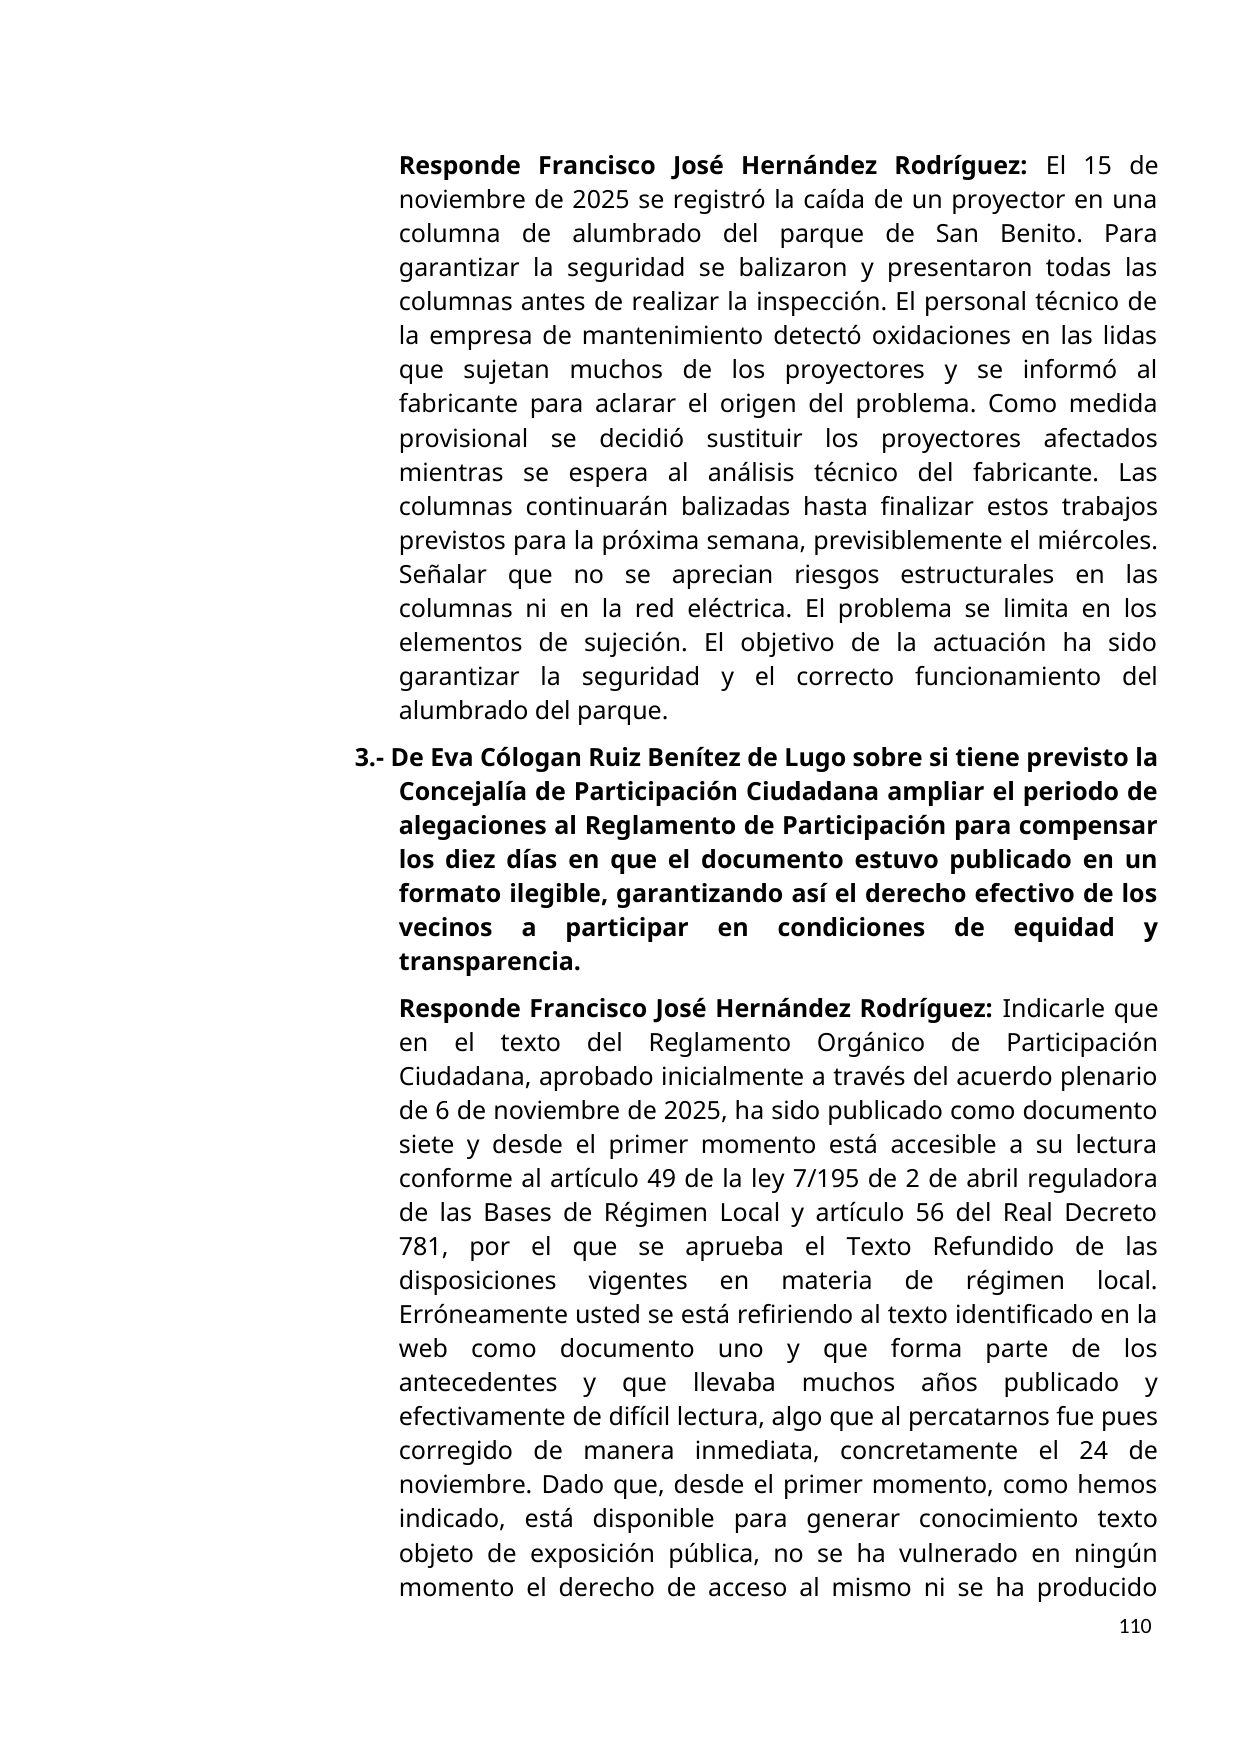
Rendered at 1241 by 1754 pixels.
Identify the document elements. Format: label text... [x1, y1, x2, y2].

text Responde Francisco José Hernández Rodríguez: Indicarle que en el texto del Reglamento Orgánico de Participación Ciudadana, aprobado inicialmente a través del acuerdo plenario de 6 de noviembre de 2025, ha sido publicado como documento siete y desde el primer momento está accesible a su lectura conforme al artículo 49 de la ley 7/195 de 2 de abril reguladora de las Bases de Régimen Local y artículo 56 del Real Decreto 781, por el que se aprueba el Texto Refundido de las disposiciones vigentes en materia de régimen local. Erróneamente usted se está refiriendo al texto identificado en la web como documento uno y que forma parte de los antecedentes y que llevaba muchos años publicado y efectivamente de difícil lectura, algo que al percatarnos fue pues corregido de manera inmediata, concretamente el 24 de noviembre. Dado que, desde el primer momento, como hemos indicado, está disponible para generar conocimiento texto objeto de exposición pública, no se ha vulnerado en ningún momento el derecho de acceso al mismo ni se ha producido [354, 990, 1159, 1603]
text 3.- De Eva Cólogan Ruiz Benítez de Lugo sobre si tiene previsto la Concejalía de Participación Ciudadana ampliar el periodo de alegaciones al Reglamento de Participación para compensar los diez días en que el documento estuvo publicado en un formato ilegible, garantizando así el derecho efectivo de los vecinos a participar en condiciones de equidad y transparencia. [354, 739, 1159, 978]
text Responde Francisco José Hernández Rodríguez: El 15 de noviembre de 2025 se registró la caída de un proyector en una columna de alumbrado del parque de San Benito. Para garantizar la seguridad se balizaron y presentaron todas las columnas antes de realizar la inspección. El personal técnico de la empresa de mantenimiento detectó oxidaciones en las lidas que sujetan muchos de los proyectores y se informó al fabricante para aclarar el origen del problema. Como medida provisional se decidió sustituir los proyectores afectados mientras se espera al análisis técnico del fabricante. Las columnas continuarán balizadas hasta finalizar estos trabajos previstos para la próxima semana, previsiblemente el miércoles. Señalar que no se aprecian riesgos estructurales en las columnas ni en la red eléctrica. El problema se limita en los elementos de sujeción. El objetivo de la actuación ha sido garantizar la seguridad y el correcto funcionamiento del alumbrado del parque. [354, 148, 1159, 727]
